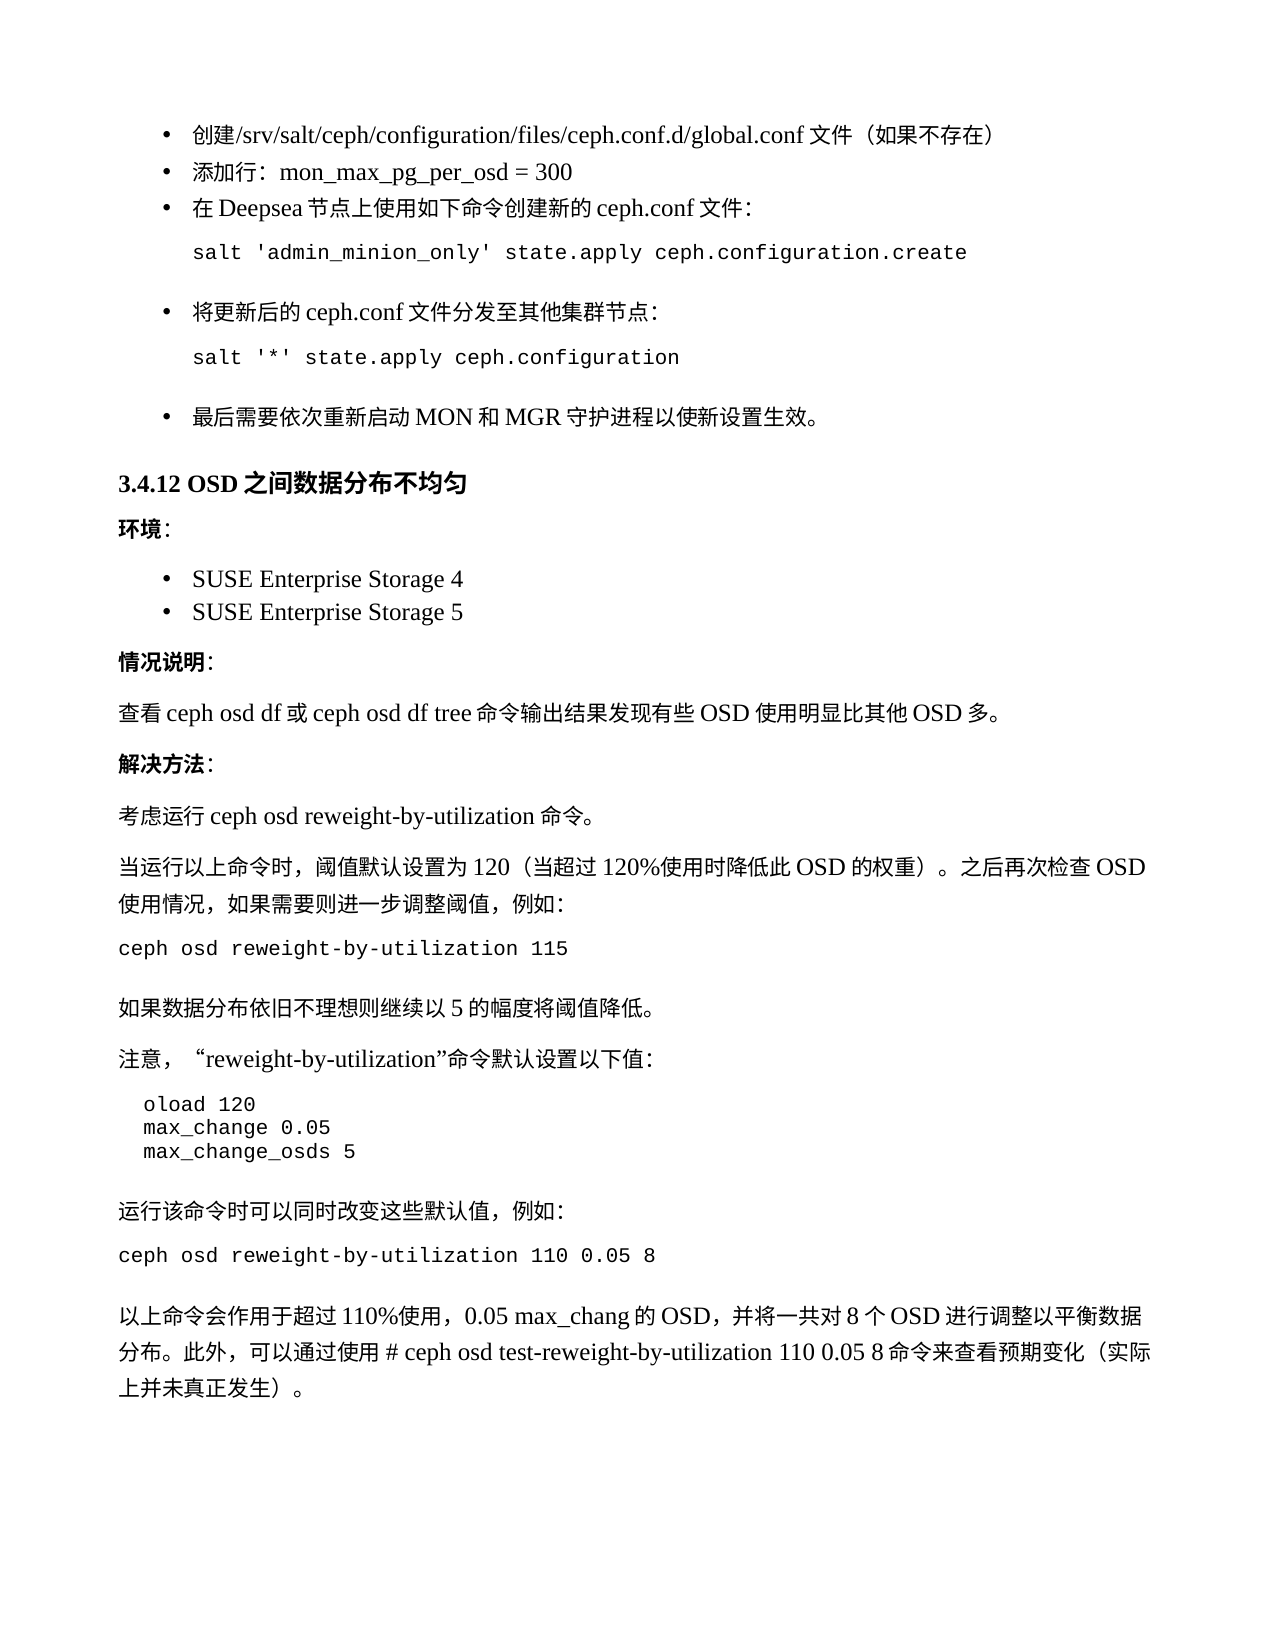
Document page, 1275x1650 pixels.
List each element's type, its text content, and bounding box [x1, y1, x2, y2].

text 以上命令会作用于超过110%使用，0.05 max_chang的OSD，并将一共对8个OSD进行调整以平衡数据分布。此外，可以通过使用 # ceph osd test-reweight-by-utilization 110 0.05 8命令来查看预期变化（实际上并未真正发生）。 [118, 1299, 1157, 1403]
subtitle 3.4.12 OSD之间数据分布不均匀 [118, 464, 1157, 500]
text max_change 0.05 [118, 1117, 1157, 1141]
text ceph osd reweight-by-utilization 115 [118, 938, 1157, 962]
text 解决方法： [118, 747, 1157, 779]
text 当运行以上命令时，阈值默认设置为120（当超过120%使用时降低此OSD的权重）。之后再次检查OSD使用情况，如果需要则进一步调整阈值，例如： [118, 850, 1157, 918]
text 环境： [118, 512, 1157, 544]
list 将更新后的ceph.conf文件分发至其他集群节点： [162, 295, 1157, 327]
text 注意，“reweight-by-utilization”命令默认设置以下值： [118, 1042, 1157, 1074]
text salt 'admin_minion_only' state.apply ceph.configuration.create [118, 242, 1157, 266]
text salt '*' state.apply ceph.configuration [118, 347, 1157, 370]
list SUSE Enterprise Storage 4 [162, 564, 1157, 592]
list 最后需要依次重新启动MON和MGR守护进程以使新设置生效。 [162, 400, 1157, 431]
list 创建/srv/salt/ceph/configuration/files/ceph.conf.d/global.conf文件（如果不存在） [162, 118, 1157, 150]
list 添加行：mon_max_pg_per_osd = 300 [162, 154, 1157, 186]
text ceph osd reweight-by-utilization 110 0.05 8 [118, 1246, 1157, 1269]
text oload 120 [118, 1094, 1157, 1117]
text max_change_osds 5 [118, 1141, 1157, 1165]
text 考虑运行ceph osd reweight-by-utilization命令。 [118, 799, 1157, 831]
text 情况说明： [118, 645, 1157, 676]
text 如果数据分布依旧不理想则继续以5的幅度将阈值降低。 [118, 991, 1157, 1023]
text 运行该命令时可以同时改变这些默认值，例如： [118, 1194, 1157, 1226]
list 在Deepsea节点上使用如下命令创建新的ceph.conf文件： [162, 191, 1157, 222]
list SUSE Enterprise Storage 5 [162, 597, 1157, 626]
text 查看ceph osd df或ceph osd df tree命令输出结果发现有些OSD使用明显比其他OSD多。 [118, 696, 1157, 728]
